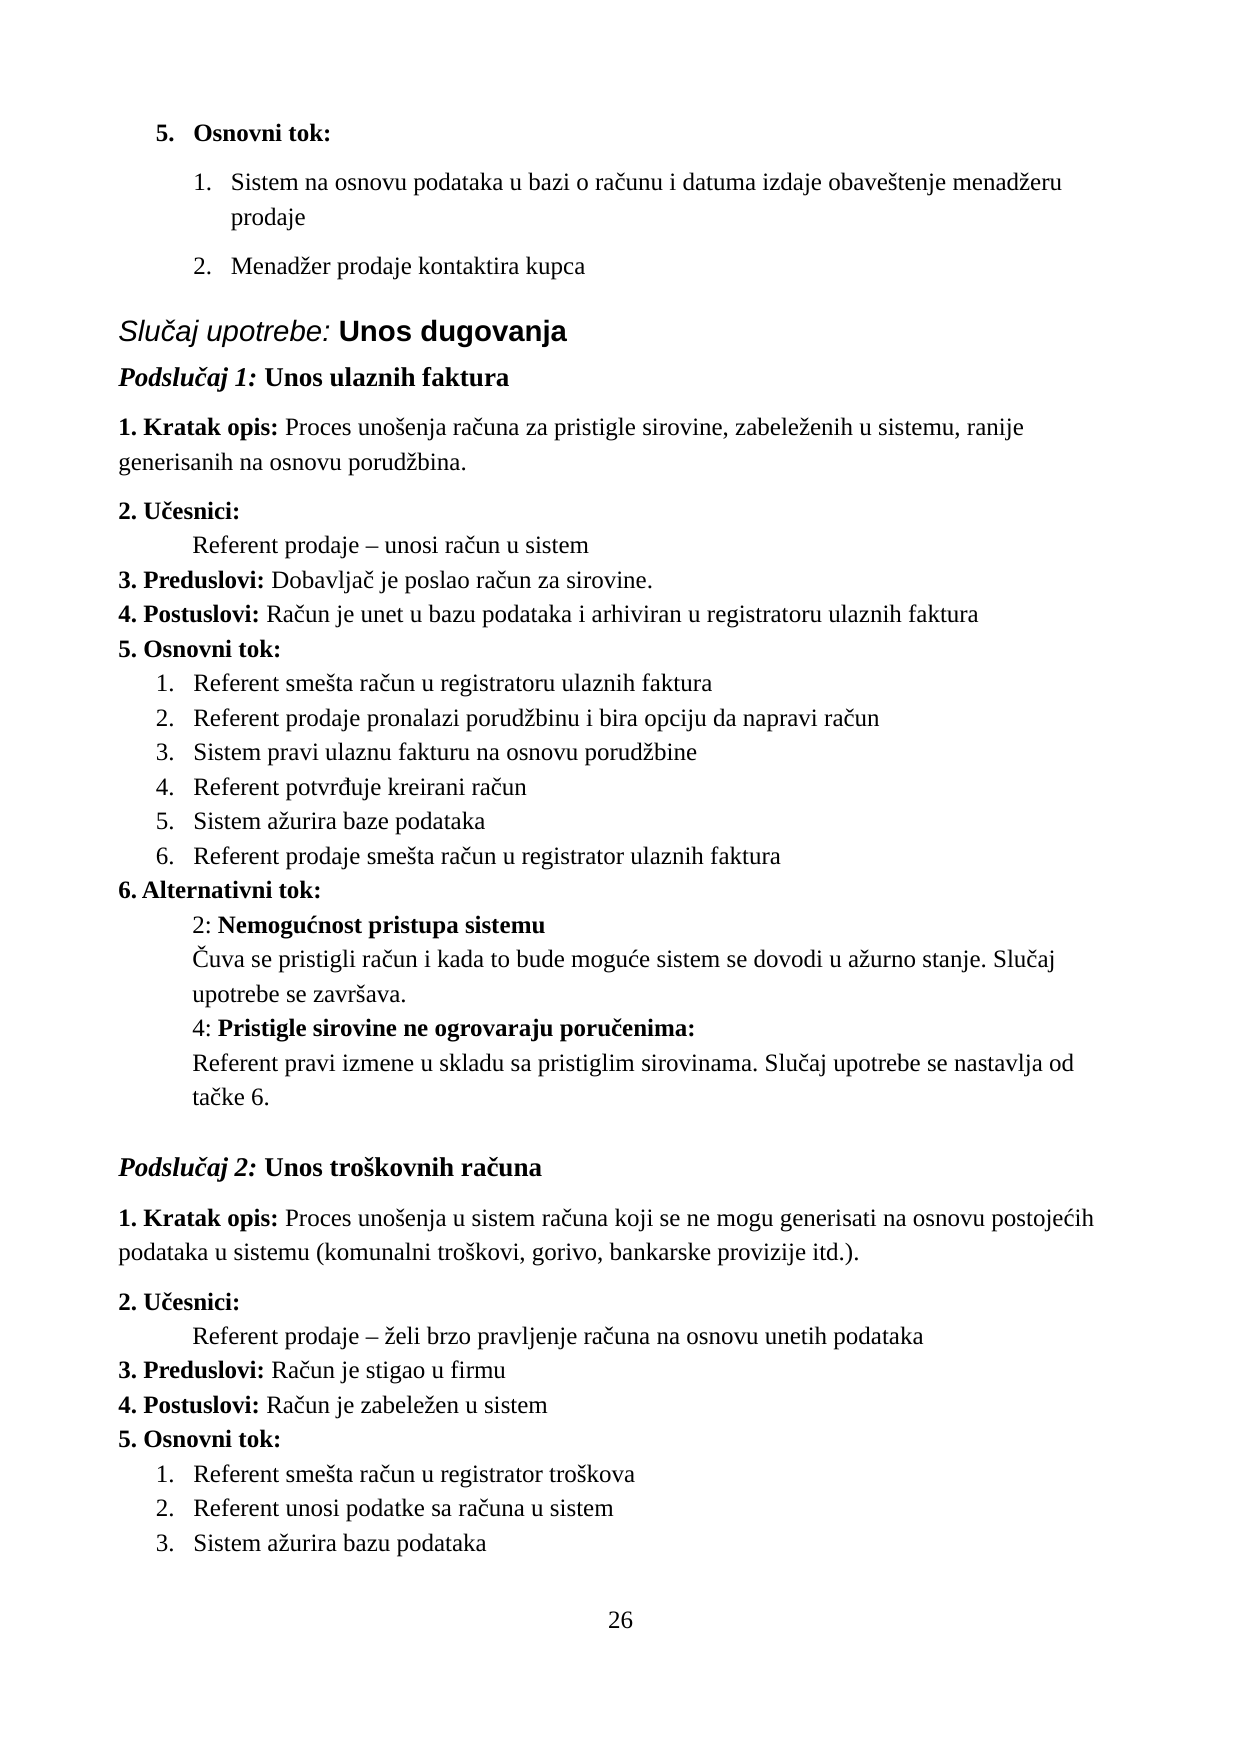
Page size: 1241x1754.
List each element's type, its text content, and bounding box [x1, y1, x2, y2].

list Referent prodaje smešta račun u registrator ulaznih faktura [156, 841, 1122, 869]
text Referent prodaje – želi brzo pravljenje računa na osnovu unetih podataka [118, 1321, 1122, 1350]
text 4: Pristigle sirovine ne ogrovaraju poručenima: [118, 1013, 1122, 1042]
text 3. Preduslovi: Dobavljač je poslao račun za sirovine. [118, 565, 1122, 594]
text 5. Osnovni tok: [118, 1424, 1122, 1453]
text 5. Osnovni tok: [118, 634, 1122, 663]
subtitle Slučaj upotrebe: Unos dugovanja [118, 314, 1122, 348]
list Osnovni tok: [156, 118, 1122, 147]
list Sistem ažurira baze podataka [156, 806, 1122, 835]
text 2. Učesnici: [118, 496, 1122, 525]
list Referent unosi podatke sa računa u sistem [156, 1493, 1122, 1522]
list Sistem na osnovu podataka u bazi o računu i datuma izdaje obaveštenje menadžeru prodaje [193, 167, 1122, 230]
text 2: Nemogućnost pristupa sistemu [118, 910, 1122, 938]
text 3. Preduslovi: Račun je stigao u firmu [118, 1356, 1122, 1384]
list Sistem pravi ulaznu fakturu na osnovu porudžbine [156, 737, 1122, 766]
text 4. Postuslovi: Račun je zabeležen u sistem [118, 1390, 1122, 1419]
text 1. Kratak opis: Proces unošenja u sistem računa koji se ne mogu generisati na osnovu postojećih podataka u sistemu (komunalni troškovi, gorivo, bankarske provizije itd.). [118, 1203, 1122, 1266]
list Menadžer prodaje kontaktira kupca [193, 251, 1122, 279]
text Referent pravi izmene u skladu sa pristiglim sirovinama. Slučaj upotrebe se nastavlja od tačke 6. [118, 1048, 1122, 1111]
text 1. Kratak opis: Proces unošenja računa za pristigle sirovine, zabeleženih u sistemu, ranije generisanih na osnovu porudžbina. [118, 412, 1122, 476]
text 6. Alternativni tok: [118, 875, 1122, 904]
text Podslučaj 2: Unos troškovnih računa [118, 1151, 1122, 1182]
list Referent smešta račun u registrator troškova [156, 1459, 1122, 1488]
list Referent smešta račun u registratoru ulaznih faktura [156, 668, 1122, 697]
list Referent prodaje pronalazi porudžbinu i bira opciju da napravi račun [156, 703, 1122, 732]
text Čuva se pristigli račun i kada to bude moguće sistem se dovodi u ažurno stanje. Slučaj upotrebe se završava. [118, 944, 1122, 1007]
text Referent prodaje – unosi račun u sistem [118, 531, 1122, 559]
list Referent potvrđuje kreirani račun [156, 772, 1122, 801]
text Podslučaj 1: Unos ulaznih faktura [118, 361, 1122, 392]
text 4. Postuslovi: Račun je unet u bazu podataka i arhiviran u registratoru ulaznih faktura [118, 599, 1122, 628]
text 2. Učesnici: [118, 1287, 1122, 1315]
list Sistem ažurira bazu podataka [156, 1528, 1122, 1557]
